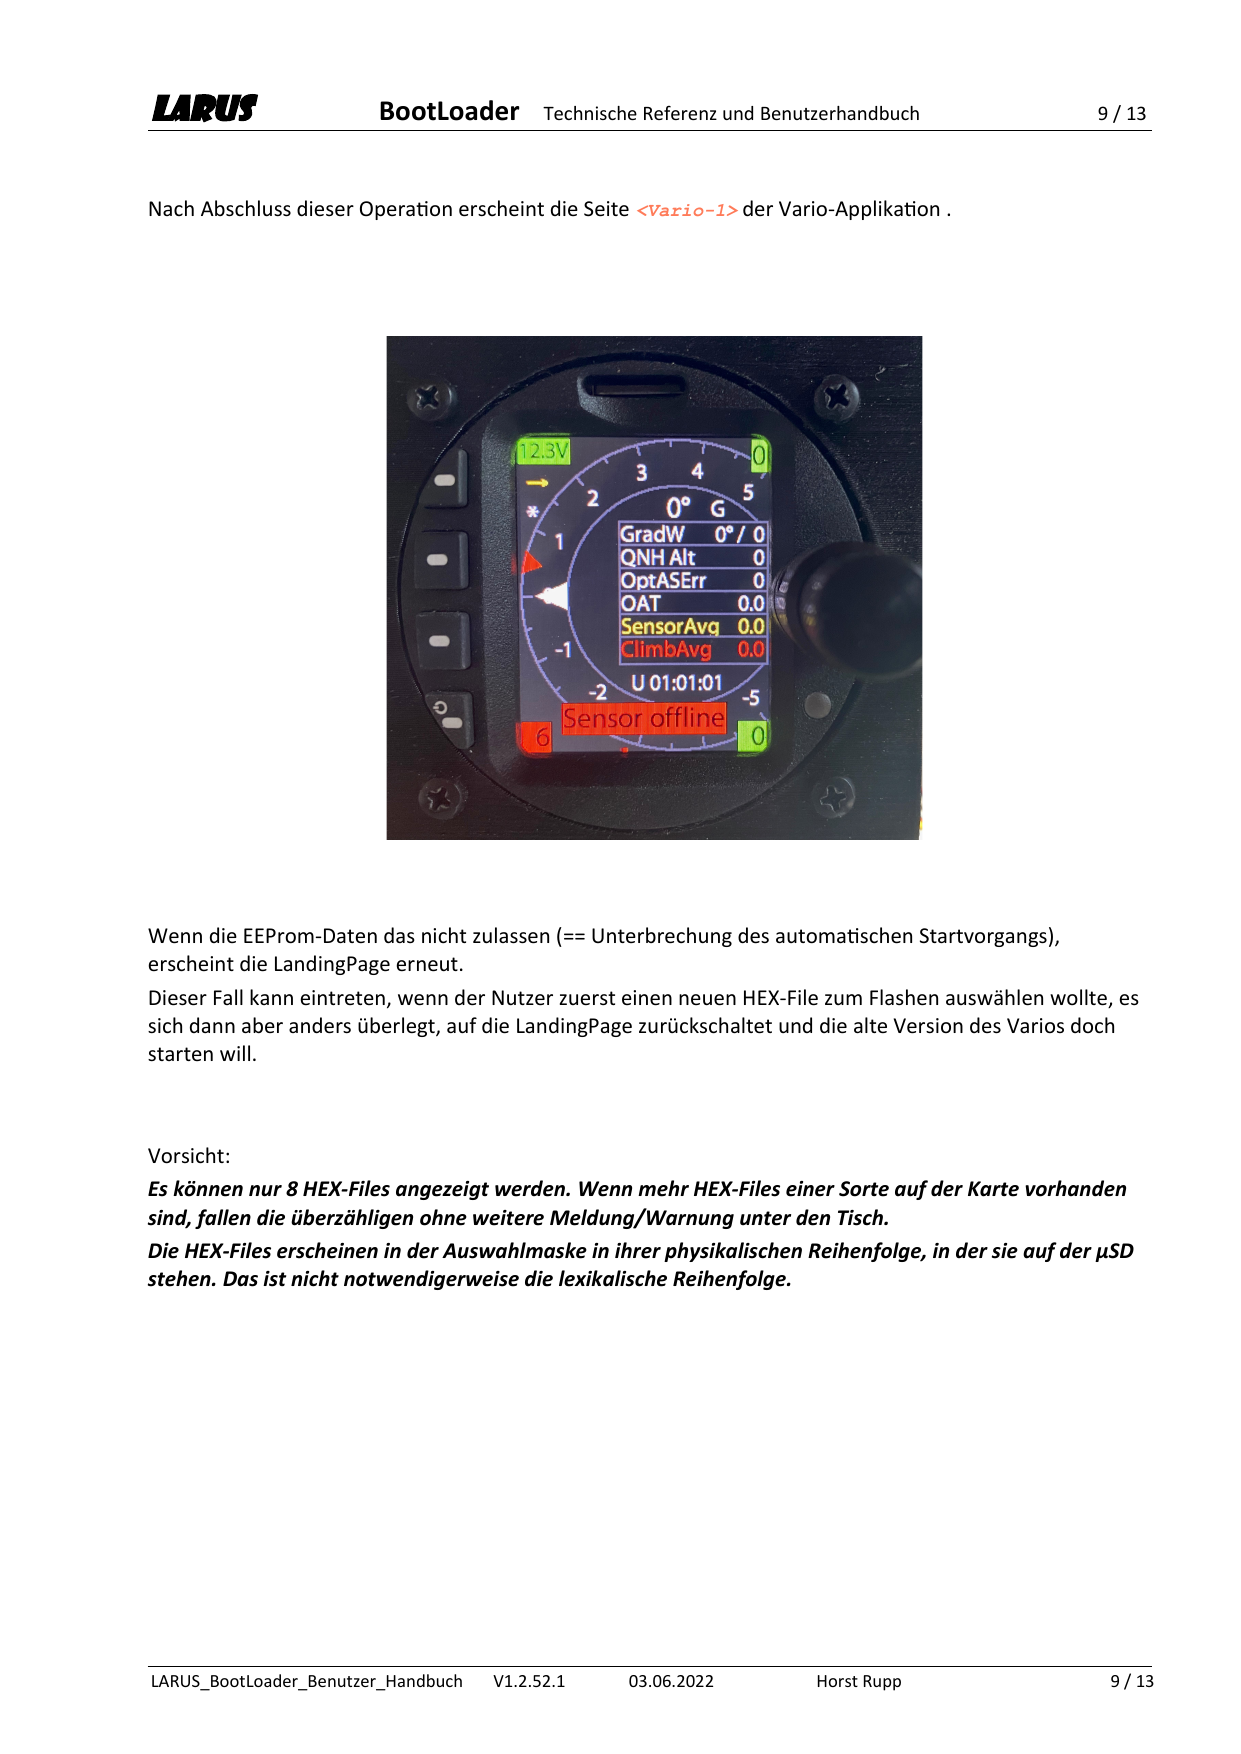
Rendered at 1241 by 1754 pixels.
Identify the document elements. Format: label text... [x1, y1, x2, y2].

text Die HEX-Files erscheinen in der Auswahlmaske in ihrer physikalischen Reihenfolge, in der sie auf der µSD stehen. Das ist nicht notwendigerweise die lexikalische Reihenfolge. [148, 1236, 1152, 1377]
text Dieser Fall kann eintreten, wenn der Nutzer zuerst einen neuen HEX-File zum Flashen auswählen wollte, es sich dann aber anders überlegt, auf die LandingPage zurückschaltet und die alte Version des Varios doch starten will. [148, 983, 1152, 1067]
text Nach Abschluss dieser Operation erscheint die Seite <Vario-1> der Vario-Applikation . [148, 194, 1152, 222]
text Vorsicht: [148, 1141, 1152, 1169]
text Wenn die EEProm-Daten das nicht zulassen (== Unterbrechung des automatischen Startvorgangs), erscheint die LandingPage erneut. [148, 921, 1152, 977]
text Es können nur 8 HEX-Files angezeigt werden. Wenn mehr HEX-Files einer Sorte auf der Karte vorhanden sind, fallen die überzähligen ohne weitere Meldung/Warnung unter den Tisch. [148, 1174, 1152, 1231]
picture [386, 336, 923, 840]
